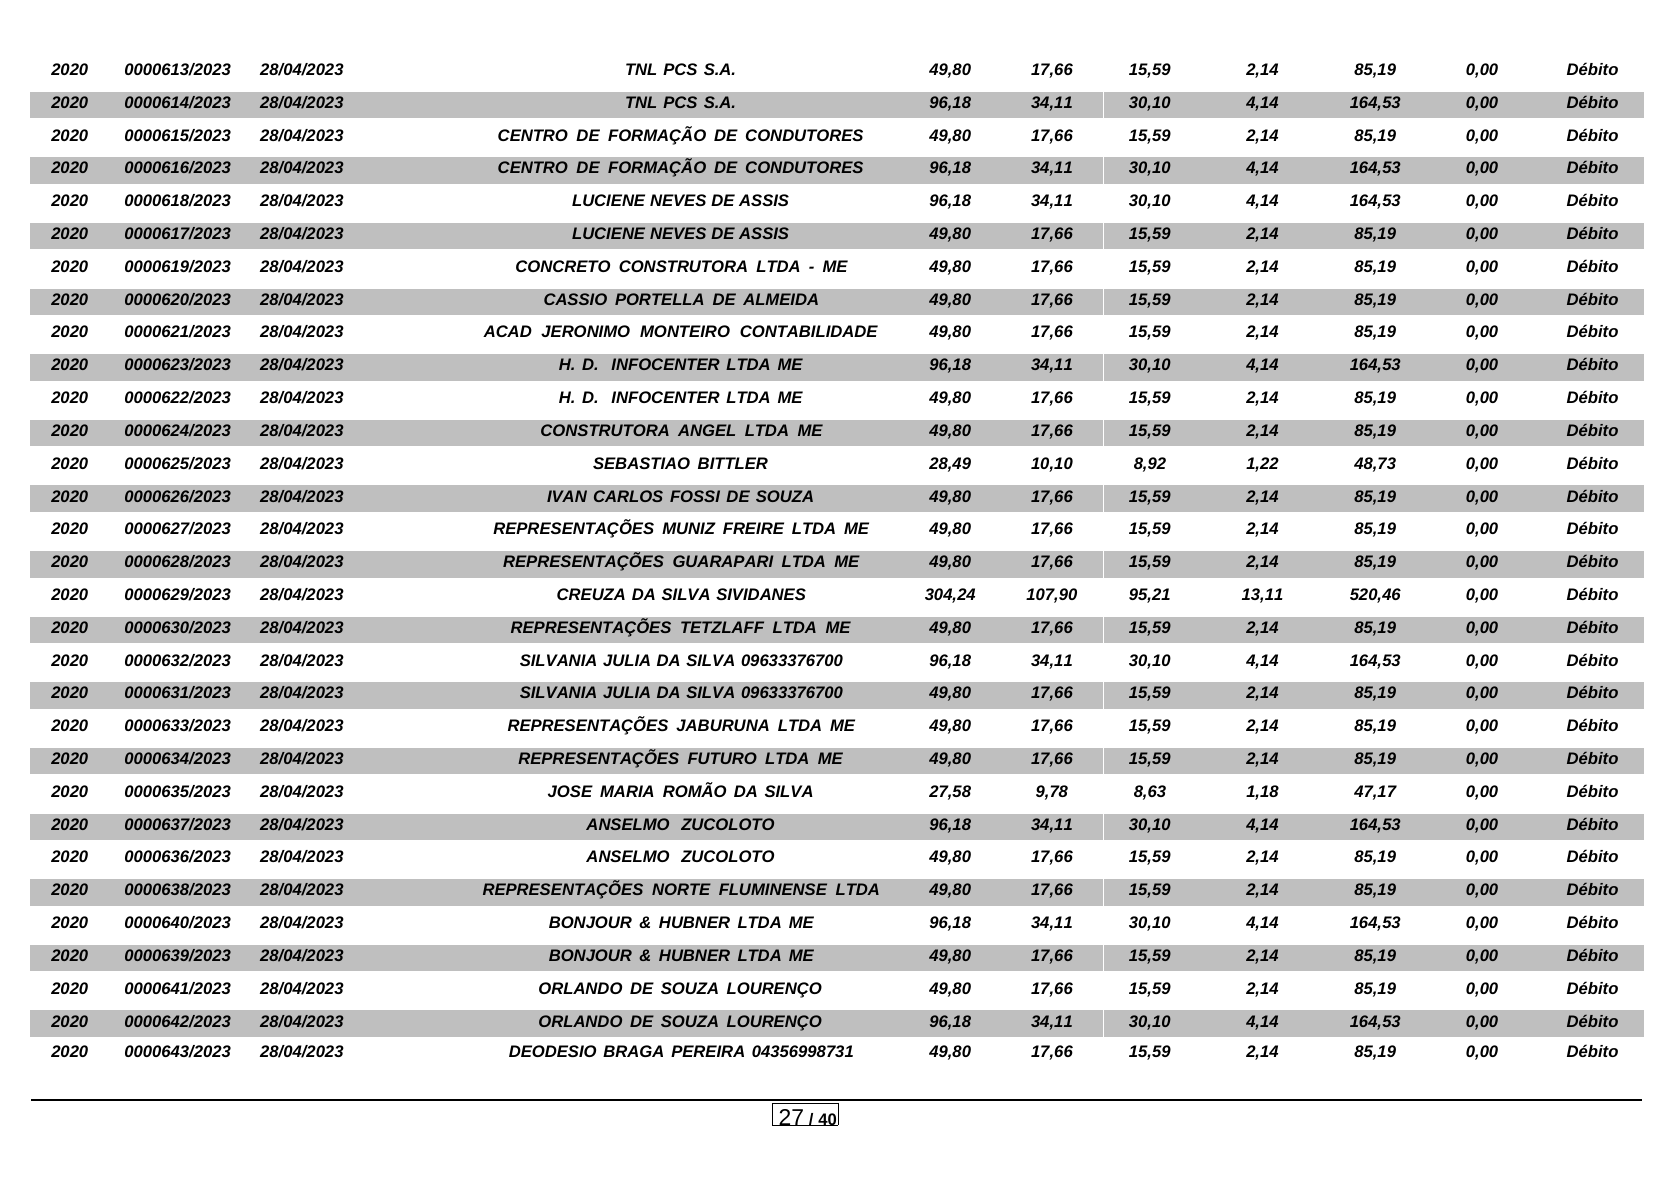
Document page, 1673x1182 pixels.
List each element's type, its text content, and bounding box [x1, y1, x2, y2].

table_cell 0000637/2023 [105, 814, 245, 840]
table_cell 17,66 [1001, 840, 1103, 879]
table_cell 85,19 [1317, 840, 1434, 879]
table_cell 49,80 [903, 840, 1001, 879]
table_cell 2,14 [1207, 748, 1317, 774]
table_cell 0,00 [1434, 446, 1531, 485]
table_cell 49,80 [903, 381, 1001, 420]
table_cell Débito [1531, 250, 1644, 288]
table_cell 2020 [30, 971, 105, 1010]
table_cell 85,19 [1317, 223, 1434, 249]
table_cell 34,11 [1001, 184, 1103, 223]
table_cell 28/04/2023 [245, 709, 413, 748]
table_cell Débito [1531, 354, 1644, 381]
table_cell 85,19 [1317, 682, 1434, 709]
table_cell 0000619/2023 [105, 250, 245, 288]
table_cell 0000631/2023 [105, 682, 245, 709]
table_cell Débito [1531, 446, 1644, 485]
table_cell 0,00 [1434, 709, 1531, 748]
table_cell 30,10 [1104, 354, 1207, 381]
table_cell 0,00 [1434, 512, 1531, 551]
table_cell 49,80 [903, 250, 1001, 288]
table_cell ACAD JERONIMO MONTEIRO CONTABILIDADE [413, 315, 903, 354]
table_cell Débito [1531, 748, 1644, 774]
table_cell 0,00 [1434, 840, 1531, 879]
table_cell 28/04/2023 [245, 945, 413, 971]
table_cell 28/04/2023 [245, 315, 413, 354]
table_cell SILVANIA JULIA DA SILVA 09633376700 [413, 682, 903, 709]
table_cell 0,00 [1434, 814, 1531, 840]
table_cell Débito [1531, 420, 1644, 446]
table_cell 49,80 [903, 551, 1001, 578]
table_cell 2020 [30, 748, 105, 774]
table_cell 28/04/2023 [245, 748, 413, 774]
table_cell 28/04/2023 [245, 446, 413, 485]
table_cell 49,80 [903, 879, 1001, 906]
table_cell 15,59 [1104, 381, 1207, 420]
table_cell 15,59 [1104, 118, 1207, 157]
table_cell 2,14 [1207, 223, 1317, 249]
table_cell 4,14 [1207, 92, 1317, 118]
table_cell 49,80 [903, 315, 1001, 354]
table_cell 2020 [30, 289, 105, 315]
table_cell LUCIENE NEVES DE ASSIS [413, 184, 903, 223]
table_cell 96,18 [903, 814, 1001, 840]
table_cell 8,63 [1104, 775, 1207, 813]
table_cell 17,66 [1001, 420, 1103, 446]
table_cell 17,66 [1001, 485, 1103, 512]
table_cell 0000629/2023 [105, 578, 245, 617]
table_cell 17,66 [1001, 971, 1103, 1010]
table_cell 28/04/2023 [245, 971, 413, 1010]
table_cell 28/04/2023 [245, 775, 413, 813]
table_cell 30,10 [1104, 157, 1207, 184]
table_cell 0,00 [1434, 748, 1531, 774]
table_cell 2020 [30, 1037, 105, 1063]
table_cell 85,19 [1317, 420, 1434, 446]
table_cell REPRESENTAÇÕES NORTE FLUMINENSE LTDA [413, 879, 903, 906]
table_cell ORLANDO DE SOUZA LOURENÇO [413, 1010, 903, 1037]
table_cell 2020 [30, 709, 105, 748]
table_cell 49,80 [903, 420, 1001, 446]
table_cell 0000622/2023 [105, 381, 245, 420]
table_cell 49,80 [903, 748, 1001, 774]
table_cell 28/04/2023 [245, 1037, 413, 1063]
table_cell 0000634/2023 [105, 748, 245, 774]
table_cell DEODESIO BRAGA PEREIRA 04356998731 [413, 1037, 903, 1063]
table_cell 0,00 [1434, 906, 1531, 945]
table_cell Débito [1531, 617, 1644, 643]
table_cell 2,14 [1207, 289, 1317, 315]
table_cell 15,59 [1104, 879, 1207, 906]
table_header 49,80 [903, 60, 1001, 92]
table_cell 49,80 [903, 1037, 1001, 1063]
table_cell 2020 [30, 485, 105, 512]
table_cell 17,66 [1001, 315, 1103, 354]
table_cell 0,00 [1434, 184, 1531, 223]
table_cell 0,00 [1434, 223, 1531, 249]
table_cell 2020 [30, 879, 105, 906]
table_cell 2020 [30, 512, 105, 551]
table_cell REPRESENTAÇÕES MUNIZ FREIRE LTDA ME [413, 512, 903, 551]
table_cell 0,00 [1434, 945, 1531, 971]
table_cell 0,00 [1434, 250, 1531, 288]
table_cell 2020 [30, 354, 105, 381]
table_cell BONJOUR & HUBNER LTDA ME [413, 945, 903, 971]
table_cell Débito [1531, 551, 1644, 578]
table_cell Débito [1531, 1037, 1644, 1063]
table_cell 34,11 [1001, 157, 1103, 184]
table_cell 17,66 [1001, 512, 1103, 551]
table_cell Débito [1531, 381, 1644, 420]
table_cell 28/04/2023 [245, 420, 413, 446]
table_cell Débito [1531, 840, 1644, 879]
table_cell 2020 [30, 643, 105, 682]
table_cell Débito [1531, 643, 1644, 682]
table_cell 4,14 [1207, 354, 1317, 381]
table_cell 34,11 [1001, 906, 1103, 945]
table_cell 96,18 [903, 184, 1001, 223]
table_cell 34,11 [1001, 643, 1103, 682]
table_cell 0,00 [1434, 315, 1531, 354]
table_cell Débito [1531, 945, 1644, 971]
table_cell 27,58 [903, 775, 1001, 813]
table_cell 2020 [30, 420, 105, 446]
table_cell 2020 [30, 157, 105, 184]
table_cell 2020 [30, 184, 105, 223]
table_cell 28/04/2023 [245, 1010, 413, 1037]
table_cell 15,59 [1104, 223, 1207, 249]
table_cell 15,59 [1104, 551, 1207, 578]
table_cell 0000643/2023 [105, 1037, 245, 1063]
table_cell Débito [1531, 814, 1644, 840]
table_cell 15,59 [1104, 617, 1207, 643]
table_cell 49,80 [903, 945, 1001, 971]
table_cell 96,18 [903, 92, 1001, 118]
table_cell 49,80 [903, 118, 1001, 157]
table_cell 13,11 [1207, 578, 1317, 617]
table_cell 34,11 [1001, 92, 1103, 118]
table_cell 49,80 [903, 223, 1001, 249]
table_cell 48,73 [1317, 446, 1434, 485]
table_cell 28/04/2023 [245, 381, 413, 420]
table_cell 2020 [30, 551, 105, 578]
table_cell 28/04/2023 [245, 643, 413, 682]
table_cell 2,14 [1207, 971, 1317, 1010]
table_cell 17,66 [1001, 617, 1103, 643]
table_cell 0000642/2023 [105, 1010, 245, 1037]
table_cell 30,10 [1104, 643, 1207, 682]
table_cell 85,19 [1317, 512, 1434, 551]
table_cell IVAN CARLOS FOSSI DE SOUZA [413, 485, 903, 512]
table_cell 2020 [30, 682, 105, 709]
table_cell 17,66 [1001, 879, 1103, 906]
table_cell 17,66 [1001, 1037, 1103, 1063]
table_cell 2,14 [1207, 840, 1317, 879]
table_cell 85,19 [1317, 485, 1434, 512]
table_cell 95,21 [1104, 578, 1207, 617]
table_cell 96,18 [903, 906, 1001, 945]
table_cell 0000620/2023 [105, 289, 245, 315]
table_cell Débito [1531, 315, 1644, 354]
table_cell 47,17 [1317, 775, 1434, 813]
table_header 17,66 [1001, 60, 1103, 92]
table_cell 15,59 [1104, 512, 1207, 551]
table_header 2,14 [1207, 60, 1317, 92]
table_cell 0,00 [1434, 1010, 1531, 1037]
table_cell REPRESENTAÇÕES JABURUNA LTDA ME [413, 709, 903, 748]
table_cell 164,53 [1317, 354, 1434, 381]
table_cell 28/04/2023 [245, 485, 413, 512]
table_cell 164,53 [1317, 906, 1434, 945]
table_cell 0000628/2023 [105, 551, 245, 578]
table_cell 0,00 [1434, 1037, 1531, 1063]
table_cell 28/04/2023 [245, 354, 413, 381]
table_cell Débito [1531, 709, 1644, 748]
table_cell 85,19 [1317, 250, 1434, 288]
table_cell 8,92 [1104, 446, 1207, 485]
table_cell 0000632/2023 [105, 643, 245, 682]
table_cell 2020 [30, 381, 105, 420]
table_cell 4,14 [1207, 906, 1317, 945]
table_cell Débito [1531, 512, 1644, 551]
table_cell 2020 [30, 446, 105, 485]
table_cell 0000633/2023 [105, 709, 245, 748]
table_cell 2,14 [1207, 512, 1317, 551]
table_cell Débito [1531, 682, 1644, 709]
table_cell Débito [1531, 289, 1644, 315]
table_cell Débito [1531, 971, 1644, 1010]
table_cell 0,00 [1434, 118, 1531, 157]
table_cell 17,66 [1001, 223, 1103, 249]
table_cell 17,66 [1001, 709, 1103, 748]
table_cell 2020 [30, 617, 105, 643]
table_cell 17,66 [1001, 748, 1103, 774]
table_cell 85,19 [1317, 748, 1434, 774]
table_cell 2,14 [1207, 551, 1317, 578]
table_cell 0,00 [1434, 551, 1531, 578]
table_cell 2020 [30, 1010, 105, 1037]
table_cell 49,80 [903, 617, 1001, 643]
table_cell 0000615/2023 [105, 118, 245, 157]
table_cell 2,14 [1207, 118, 1317, 157]
table_cell 15,59 [1104, 709, 1207, 748]
table_cell 15,59 [1104, 1037, 1207, 1063]
table_cell 49,80 [903, 512, 1001, 551]
table_cell 30,10 [1104, 814, 1207, 840]
table_cell 2,14 [1207, 879, 1317, 906]
table_cell 96,18 [903, 354, 1001, 381]
table_cell 34,11 [1001, 1010, 1103, 1037]
table_cell 28/04/2023 [245, 578, 413, 617]
table_header TNL PCS S.A. [413, 60, 903, 92]
table_cell 34,11 [1001, 814, 1103, 840]
table_cell 17,66 [1001, 945, 1103, 971]
table_cell 28/04/2023 [245, 157, 413, 184]
table_cell 164,53 [1317, 184, 1434, 223]
table_cell 96,18 [903, 1010, 1001, 1037]
table_cell 2020 [30, 906, 105, 945]
table_cell 2,14 [1207, 315, 1317, 354]
table_cell 2020 [30, 315, 105, 354]
table_cell 85,19 [1317, 315, 1434, 354]
table_cell 0000627/2023 [105, 512, 245, 551]
table_cell 2,14 [1207, 420, 1317, 446]
table_cell 4,14 [1207, 643, 1317, 682]
table_cell Débito [1531, 485, 1644, 512]
table_cell 0000626/2023 [105, 485, 245, 512]
table_cell CENTRO DE FORMAÇÃO DE CONDUTORES [413, 157, 903, 184]
table_cell 0000630/2023 [105, 617, 245, 643]
table_cell 17,66 [1001, 381, 1103, 420]
table_cell 2,14 [1207, 709, 1317, 748]
table_cell CONCRETO CONSTRUTORA LTDA - ME [413, 250, 903, 288]
table_cell 2,14 [1207, 250, 1317, 288]
table_cell 0,00 [1434, 879, 1531, 906]
table_cell 49,80 [903, 709, 1001, 748]
table_cell 17,66 [1001, 289, 1103, 315]
table_cell 0000614/2023 [105, 92, 245, 118]
table_cell 0000638/2023 [105, 879, 245, 906]
table_cell 164,53 [1317, 1010, 1434, 1037]
table_cell 15,59 [1104, 840, 1207, 879]
table_cell 15,59 [1104, 315, 1207, 354]
table_cell Débito [1531, 578, 1644, 617]
table_cell 30,10 [1104, 92, 1207, 118]
table_cell 49,80 [903, 682, 1001, 709]
table_cell 15,59 [1104, 945, 1207, 971]
table_cell 28/04/2023 [245, 906, 413, 945]
table_cell Débito [1531, 92, 1644, 118]
table_cell BONJOUR & HUBNER LTDA ME [413, 906, 903, 945]
table_cell 2020 [30, 223, 105, 249]
table_cell 2,14 [1207, 617, 1317, 643]
table_cell 28/04/2023 [245, 682, 413, 709]
table_cell 0,00 [1434, 92, 1531, 118]
table_cell CONSTRUTORA ANGEL LTDA ME [413, 420, 903, 446]
table_cell 17,66 [1001, 118, 1103, 157]
table_cell 28/04/2023 [245, 184, 413, 223]
table_cell 30,10 [1104, 906, 1207, 945]
table_cell REPRESENTAÇÕES TETZLAFF LTDA ME [413, 617, 903, 643]
table_cell 17,66 [1001, 551, 1103, 578]
table_cell 85,19 [1317, 551, 1434, 578]
table_cell 164,53 [1317, 814, 1434, 840]
table_cell 28/04/2023 [245, 250, 413, 288]
table_cell Débito [1531, 184, 1644, 223]
table_cell 164,53 [1317, 92, 1434, 118]
table_cell 4,14 [1207, 157, 1317, 184]
table_cell 2020 [30, 92, 105, 118]
table_cell 0000618/2023 [105, 184, 245, 223]
table_cell 30,10 [1104, 1010, 1207, 1037]
table_cell 0,00 [1434, 381, 1531, 420]
table_header 85,19 [1317, 60, 1434, 92]
table_cell 0,00 [1434, 617, 1531, 643]
table_cell 85,19 [1317, 381, 1434, 420]
table_cell 2,14 [1207, 1037, 1317, 1063]
table_header 0000613/2023 [105, 60, 245, 92]
table_header 28/04/2023 [245, 60, 413, 92]
table_cell CENTRO DE FORMAÇÃO DE CONDUTORES [413, 118, 903, 157]
table_cell 0,00 [1434, 420, 1531, 446]
table_cell 28/04/2023 [245, 223, 413, 249]
table_cell 0000636/2023 [105, 840, 245, 879]
table_cell Débito [1531, 223, 1644, 249]
table_cell TNL PCS S.A. [413, 92, 903, 118]
table_cell Débito [1531, 775, 1644, 813]
table_cell 0,00 [1434, 289, 1531, 315]
table_cell ANSELMO ZUCOLOTO [413, 840, 903, 879]
table_cell 4,14 [1207, 1010, 1317, 1037]
table_cell 520,46 [1317, 578, 1434, 617]
table_cell 1,18 [1207, 775, 1317, 813]
table_cell 0000617/2023 [105, 223, 245, 249]
table_cell Débito [1531, 879, 1644, 906]
table_cell 28/04/2023 [245, 617, 413, 643]
table_cell 107,90 [1001, 578, 1103, 617]
table_cell 10,10 [1001, 446, 1103, 485]
table_header 2020 [30, 60, 105, 92]
table_cell 85,19 [1317, 945, 1434, 971]
table_cell 85,19 [1317, 971, 1434, 1010]
table_cell 2020 [30, 775, 105, 813]
table_cell 2020 [30, 945, 105, 971]
table_cell 30,10 [1104, 184, 1207, 223]
table_cell 164,53 [1317, 643, 1434, 682]
table_cell 15,59 [1104, 420, 1207, 446]
table_cell 2020 [30, 578, 105, 617]
table_cell 17,66 [1001, 682, 1103, 709]
table_cell Débito [1531, 118, 1644, 157]
table_cell 85,19 [1317, 1037, 1434, 1063]
table_cell 0000640/2023 [105, 906, 245, 945]
table_cell 0,00 [1434, 157, 1531, 184]
table_cell 4,14 [1207, 184, 1317, 223]
table_cell 85,19 [1317, 709, 1434, 748]
table_cell REPRESENTAÇÕES FUTURO LTDA ME [413, 748, 903, 774]
table_cell 2,14 [1207, 485, 1317, 512]
table_cell 96,18 [903, 643, 1001, 682]
table_cell 0000639/2023 [105, 945, 245, 971]
table_cell 0000623/2023 [105, 354, 245, 381]
table_cell 49,80 [903, 971, 1001, 1010]
table_cell Débito [1531, 1010, 1644, 1037]
table_cell 28/04/2023 [245, 512, 413, 551]
table_cell 0000641/2023 [105, 971, 245, 1010]
table_cell 17,66 [1001, 250, 1103, 288]
table_cell 9,78 [1001, 775, 1103, 813]
table_cell SILVANIA JULIA DA SILVA 09633376700 [413, 643, 903, 682]
table_cell 15,59 [1104, 971, 1207, 1010]
table_cell ORLANDO DE SOUZA LOURENÇO [413, 971, 903, 1010]
table_cell ANSELMO ZUCOLOTO [413, 814, 903, 840]
table_cell 0,00 [1434, 643, 1531, 682]
table_cell 0,00 [1434, 682, 1531, 709]
table_cell 0,00 [1434, 354, 1531, 381]
table_cell 28/04/2023 [245, 289, 413, 315]
table_cell 164,53 [1317, 157, 1434, 184]
table_cell 2,14 [1207, 682, 1317, 709]
table_cell 304,24 [903, 578, 1001, 617]
table_header Débito [1531, 60, 1644, 92]
table_cell 2020 [30, 840, 105, 879]
table_cell 28/04/2023 [245, 551, 413, 578]
table_cell H. D. INFOCENTER LTDA ME [413, 381, 903, 420]
table_cell 15,59 [1104, 682, 1207, 709]
table_cell Débito [1531, 157, 1644, 184]
table_cell 49,80 [903, 289, 1001, 315]
table_cell 34,11 [1001, 354, 1103, 381]
table_cell 0,00 [1434, 578, 1531, 617]
table_cell 4,14 [1207, 814, 1317, 840]
table_cell 85,19 [1317, 879, 1434, 906]
table_cell 15,59 [1104, 289, 1207, 315]
table_cell 15,59 [1104, 250, 1207, 288]
table_cell 0000625/2023 [105, 446, 245, 485]
table_header 15,59 [1104, 60, 1207, 92]
table_cell 28/04/2023 [245, 879, 413, 906]
table_cell 85,19 [1317, 617, 1434, 643]
table_cell 2020 [30, 814, 105, 840]
table_cell CASSIO PORTELLA DE ALMEIDA [413, 289, 903, 315]
table_cell REPRESENTAÇÕES GUARAPARI LTDA ME [413, 551, 903, 578]
table_cell 0000621/2023 [105, 315, 245, 354]
table_cell 0000616/2023 [105, 157, 245, 184]
table_cell 0,00 [1434, 485, 1531, 512]
table_cell 28/04/2023 [245, 840, 413, 879]
table_header 0,00 [1434, 60, 1531, 92]
table_cell 28/04/2023 [245, 814, 413, 840]
table_cell 2,14 [1207, 945, 1317, 971]
table_cell 28/04/2023 [245, 92, 413, 118]
table_cell JOSE MARIA ROMÃO DA SILVA [413, 775, 903, 813]
table_cell 96,18 [903, 157, 1001, 184]
table_cell 28,49 [903, 446, 1001, 485]
table_cell H. D. INFOCENTER LTDA ME [413, 354, 903, 381]
table_cell 15,59 [1104, 748, 1207, 774]
table_cell SEBASTIAO BITTLER [413, 446, 903, 485]
table_cell 1,22 [1207, 446, 1317, 485]
table_cell 2020 [30, 118, 105, 157]
table_cell CREUZA DA SILVA SIVIDANES [413, 578, 903, 617]
table_cell 0,00 [1434, 775, 1531, 813]
table_cell 0000635/2023 [105, 775, 245, 813]
table_cell Débito [1531, 906, 1644, 945]
table_cell 85,19 [1317, 289, 1434, 315]
table_cell 0,00 [1434, 971, 1531, 1010]
table_cell 0000624/2023 [105, 420, 245, 446]
table_cell 28/04/2023 [245, 118, 413, 157]
table_cell LUCIENE NEVES DE ASSIS [413, 223, 903, 249]
table_cell 49,80 [903, 485, 1001, 512]
table_cell 2,14 [1207, 381, 1317, 420]
table_cell 2020 [30, 250, 105, 288]
table_cell 15,59 [1104, 485, 1207, 512]
table_cell 85,19 [1317, 118, 1434, 157]
